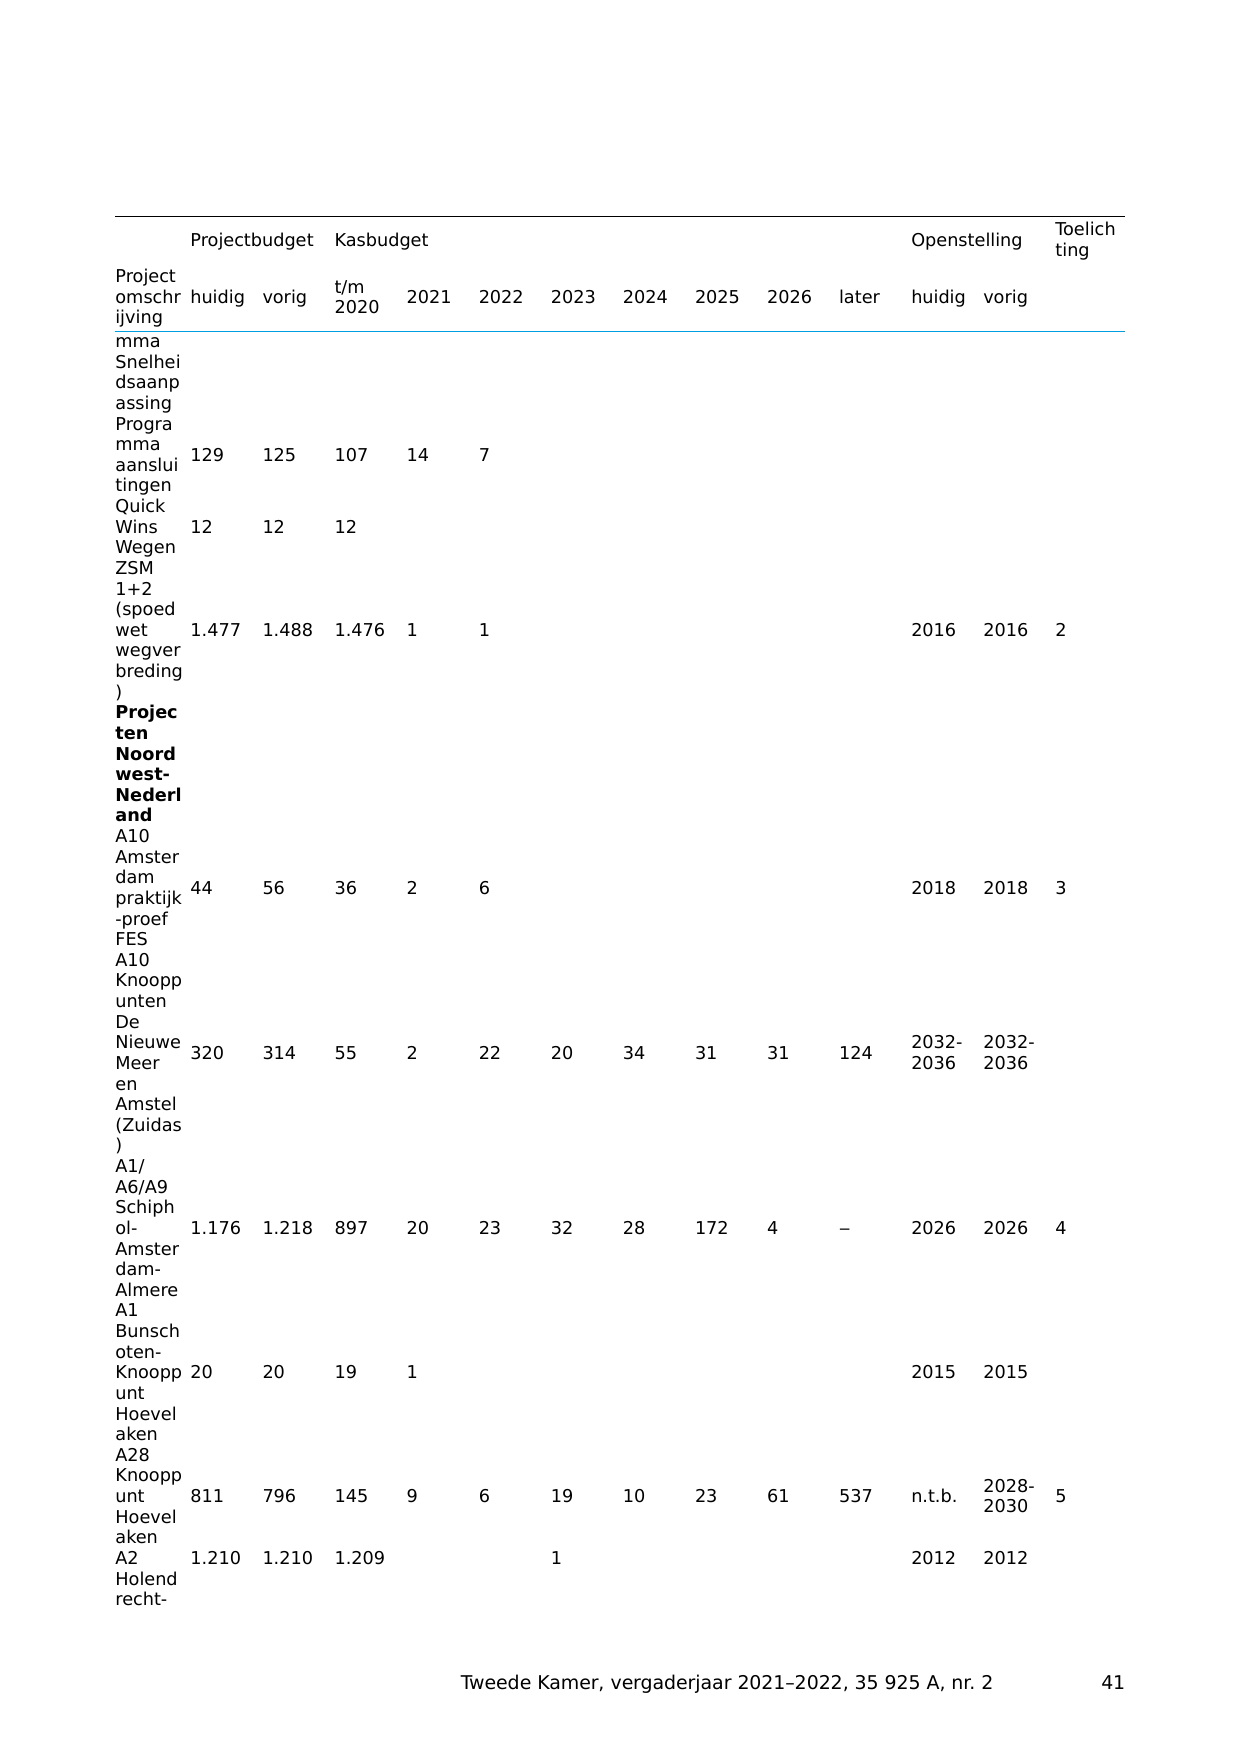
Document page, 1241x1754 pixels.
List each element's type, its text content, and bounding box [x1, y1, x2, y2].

table_cell 6 [476, 1445, 548, 1548]
table_cell [404, 702, 476, 826]
table_cell 20 [259, 1300, 331, 1445]
table_cell 12 [259, 496, 331, 558]
table_cell 1.477 [187, 558, 259, 702]
table_cell Projectbudget [187, 217, 331, 263]
table_cell 124 [836, 950, 908, 1156]
table_cell [620, 1548, 692, 1610]
table_cell 4 [764, 1156, 836, 1300]
table_cell 61 [764, 1445, 836, 1548]
table_cell [404, 496, 476, 558]
table_cell [187, 702, 259, 826]
table_cell [1052, 263, 1125, 331]
table_cell [692, 558, 764, 702]
table_cell 2 [1052, 558, 1125, 702]
table_cell 44 [187, 826, 259, 950]
table_cell 20 [548, 950, 620, 1156]
table_cell 1 [404, 558, 476, 702]
table_cell [1052, 1548, 1125, 1610]
table_cell 2018 [980, 826, 1052, 950]
table_cell [404, 332, 476, 413]
table_cell [980, 496, 1052, 558]
table_cell 22 [476, 950, 548, 1156]
table_cell 2032- 2036 [908, 950, 980, 1156]
table_cell 2015 [908, 1300, 980, 1445]
table_cell [620, 702, 692, 826]
table_cell 2 [404, 826, 476, 950]
table_cell [692, 826, 764, 950]
table_cell [548, 414, 620, 496]
table_cell 1.210 [259, 1548, 331, 1610]
table_cell 2032- 2036 [980, 950, 1052, 1156]
table_cell 12 [187, 496, 259, 558]
table_cell [1052, 950, 1125, 1156]
table_cell [836, 1300, 908, 1445]
table_cell [476, 1548, 548, 1610]
table_cell 20 [404, 1156, 476, 1300]
table_cell [548, 558, 620, 702]
table_cell Projecten Noordwest-Nederland [115, 702, 187, 826]
table_cell 2026 [908, 1156, 980, 1300]
table_cell [836, 702, 908, 826]
table_cell [692, 1300, 764, 1445]
table_cell 2 [404, 950, 476, 1156]
table_cell vorig [259, 263, 331, 331]
table_cell 1.476 [331, 558, 403, 702]
table_cell 1.176 [187, 1156, 259, 1300]
table_cell [548, 826, 620, 950]
table_cell [764, 1300, 836, 1445]
table_cell A10 Knooppunten De Nieuwe Meer en Amstel (Zuidas) [115, 950, 187, 1156]
table_cell 1.209 [331, 1548, 403, 1610]
table_cell [548, 702, 620, 826]
table_cell 23 [692, 1445, 764, 1548]
table_cell 31 [764, 950, 836, 1156]
table_cell 2012 [980, 1548, 1052, 1610]
table_cell 19 [331, 1300, 403, 1445]
table_cell [764, 332, 836, 413]
table_cell [404, 1548, 476, 1610]
table_cell [908, 332, 980, 413]
table_cell [980, 332, 1052, 413]
table_cell [692, 496, 764, 558]
table_cell 5 [1052, 1445, 1125, 1548]
table_cell ‒ [836, 1156, 908, 1300]
table_cell A1/A6/A9 Schiphol-Amsterdam-Almere [115, 1156, 187, 1300]
table_cell [331, 332, 403, 413]
table_cell [259, 702, 331, 826]
table_cell 56 [259, 826, 331, 950]
table_cell 320 [187, 950, 259, 1156]
table_cell 2025 [692, 263, 764, 331]
table_cell Toelichting [1052, 217, 1125, 263]
table_cell 107 [331, 414, 403, 496]
table_cell 2018 [908, 826, 980, 950]
table_cell ZSM 1+2 (spoedwet wegverbreding) [115, 558, 187, 702]
table_cell [836, 558, 908, 702]
table_cell [692, 332, 764, 413]
table_cell A10 Amsterdam praktijk-proef FES [115, 826, 187, 950]
table_cell [476, 332, 548, 413]
table_cell [476, 496, 548, 558]
table_cell 23 [476, 1156, 548, 1300]
table_cell [836, 414, 908, 496]
table_cell 2012 [908, 1548, 980, 1610]
table_cell 28 [620, 1156, 692, 1300]
table_cell 9 [404, 1445, 476, 1548]
table_cell Openstelling [908, 217, 1052, 263]
table_cell 31 [692, 950, 764, 1156]
table_cell [692, 1548, 764, 1610]
table_cell 10 [620, 1445, 692, 1548]
table_cell 2026 [764, 263, 836, 331]
table_cell [764, 496, 836, 558]
table_cell [836, 332, 908, 413]
table_cell 7 [476, 414, 548, 496]
table_cell mma Snelheidsaanpassing [115, 332, 187, 413]
table_cell 34 [620, 950, 692, 1156]
table_cell 1 [548, 1548, 620, 1610]
table_cell 3 [1052, 826, 1125, 950]
table_cell [764, 826, 836, 950]
table_cell [548, 1300, 620, 1445]
table_cell Quick Wins Wegen [115, 496, 187, 558]
table_cell 1.488 [259, 558, 331, 702]
table_cell 2024 [620, 263, 692, 331]
table_cell 314 [259, 950, 331, 1156]
table_cell [764, 558, 836, 702]
table_cell 2026 [980, 1156, 1052, 1300]
table_cell [908, 496, 980, 558]
table_cell [908, 702, 980, 826]
table_cell Programma aansluitingen [115, 414, 187, 496]
table_cell [1052, 332, 1125, 413]
table_cell [620, 414, 692, 496]
table_cell 14 [404, 414, 476, 496]
table_cell [764, 414, 836, 496]
table_cell A28 Knooppunt Hoevelaken [115, 1445, 187, 1548]
table_cell [476, 1300, 548, 1445]
table_cell [1052, 496, 1125, 558]
table_cell vorig [980, 263, 1052, 331]
table_cell 6 [476, 826, 548, 950]
table_cell 2022 [476, 263, 548, 331]
table_cell [764, 1548, 836, 1610]
table_header Tabel 32 Projectoverzicht behorende bij 12.03.01: Aanleg Hoofdwegennet (bedragen x € 1 miljoen) [115, 191, 1125, 216]
table_cell [1052, 414, 1125, 496]
table_cell huidig [908, 263, 980, 331]
table_cell [187, 332, 259, 413]
table_cell 4 [1052, 1156, 1125, 1300]
table_cell [548, 332, 620, 413]
table_cell 32 [548, 1156, 620, 1300]
table_cell 2028- 2030 [980, 1445, 1052, 1548]
table_cell 796 [259, 1445, 331, 1548]
table_cell n.t.b. [908, 1445, 980, 1548]
table_cell 20 [187, 1300, 259, 1445]
table_cell [548, 496, 620, 558]
table_cell [908, 414, 980, 496]
table_cell 1.210 [187, 1548, 259, 1610]
table_cell 125 [259, 414, 331, 496]
table_cell 19 [548, 1445, 620, 1548]
table_cell Projectomschrijving [115, 263, 187, 331]
table_cell huidig [187, 263, 259, 331]
table_cell [692, 702, 764, 826]
table_cell [836, 826, 908, 950]
table_cell later [836, 263, 908, 331]
table_cell 1 [404, 1300, 476, 1445]
table_cell 537 [836, 1445, 908, 1548]
table_cell 897 [331, 1156, 403, 1300]
table_cell 145 [331, 1445, 403, 1548]
table_cell [1052, 1300, 1125, 1445]
table_cell 1.218 [259, 1156, 331, 1300]
table_cell 2015 [980, 1300, 1052, 1445]
table_cell 2021 [404, 263, 476, 331]
table_cell [836, 496, 908, 558]
table_cell [620, 826, 692, 950]
table_cell 12 [331, 496, 403, 558]
table_cell [620, 332, 692, 413]
table_cell [692, 414, 764, 496]
table_cell [980, 414, 1052, 496]
table_cell A2 Holendrecht- [115, 1548, 187, 1610]
table_cell [980, 702, 1052, 826]
table_cell 2023 [548, 263, 620, 331]
table_cell 811 [187, 1445, 259, 1548]
table_cell [476, 702, 548, 826]
table_cell 36 [331, 826, 403, 950]
table_cell [620, 496, 692, 558]
table_cell [115, 217, 187, 263]
table_cell Kasbudget [331, 217, 908, 263]
table_cell [836, 1548, 908, 1610]
table_cell 55 [331, 950, 403, 1156]
table_cell 172 [692, 1156, 764, 1300]
table_cell 1 [476, 558, 548, 702]
table_cell [259, 332, 331, 413]
table_cell [620, 558, 692, 702]
table_cell [1052, 702, 1125, 826]
table_cell [620, 1300, 692, 1445]
table_cell [331, 702, 403, 826]
table_cell 129 [187, 414, 259, 496]
table_cell 2016 [908, 558, 980, 702]
table_cell A1 Bunschoten-Knooppunt Hoevelaken [115, 1300, 187, 1445]
table_cell 2016 [980, 558, 1052, 702]
table_cell t/m 2020 [331, 263, 403, 331]
table_cell [764, 702, 836, 826]
